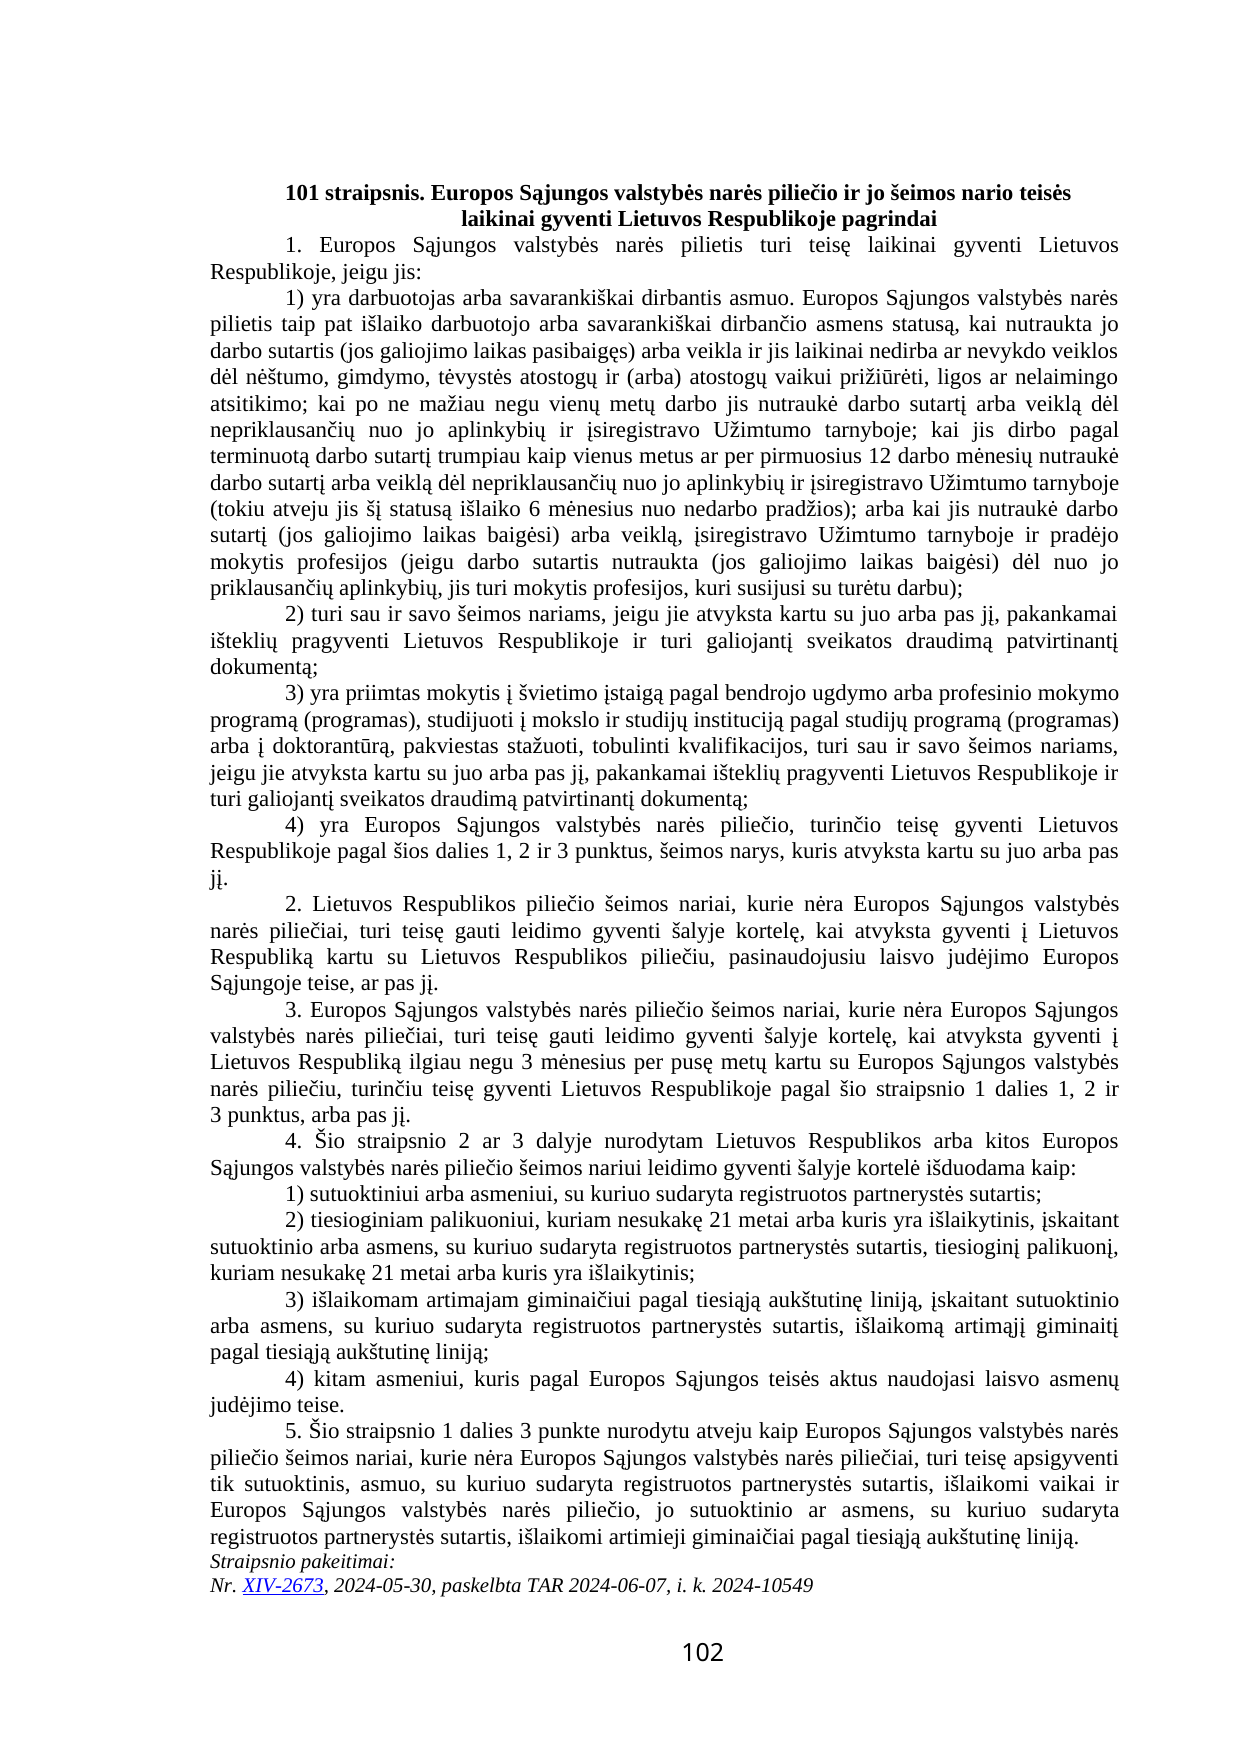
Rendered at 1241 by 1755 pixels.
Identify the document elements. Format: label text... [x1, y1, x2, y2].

text 4) yra Europos Sąjungos valstybės narės piliečio, turinčio teisę gyventi Lietuvos Respublikoje pagal šios dalies 1, 2 ir 3 punktus, šeimos narys, kuris atvyksta kartu su juo arba pas jį. [210, 811, 1120, 890]
text 3) yra priimtas mokytis į švietimo įstaigą pagal bendrojo ugdymo arba profesinio mokymo programą (programas), studijuoti į mokslo ir studijų instituciją pagal studijų programą (programas) arba į doktorantūrą, pakviestas stažuoti, tobulinti kvalifikacijos, turi sau ir savo šeimos nariams, jeigu jie atvyksta kartu su juo arba pas jį, pakankamai išteklių pragyventi Lietuvos Respublikoje ir turi galiojantį sveikatos draudimą patvirtinantį dokumentą; [210, 679, 1120, 811]
text 4) kitam asmeniui, kuris pagal Europos Sąjungos teisės aktus naudojasi laisvo asmenų judėjimo teise. [210, 1365, 1120, 1417]
text 3. Europos Sąjungos valstybės narės piliečio šeimos nariai, kurie nėra Europos Sąjungos valstybės narės piliečiai, turi teisę gauti leidimo gyventi šalyje kortelę, kai atvyksta gyventi į Lietuvos Respubliką ilgiau negu 3 mėnesius per pusę metų kartu su Europos Sąjungos valstybės narės piliečiu, turinčiu teisę gyventi Lietuvos Respublikoje pagal šio straipsnio 1 dalies 1, 2 ir 3 punktus, arba pas jį. [210, 996, 1120, 1127]
text 1) yra darbuotojas arba savarankiškai dirbantis asmuo. Europos Sąjungos valstybės narės pilietis taip pat išlaiko darbuotojo arba savarankiškai dirbančio asmens statusą, kai nutraukta jo darbo sutartis (jos galiojimo laikas pasibaigęs) arba veikla ir jis laikinai nedirba ar nevykdo veiklos dėl nėštumo, gimdymo, tėvystės atostogų ir (arba) atostogų vaikui prižiūrėti, ligos ar nelaimingo atsitikimo; kai po ne mažiau negu vienų metų darbo jis nutraukė darbo sutartį arba veiklą dėl nepriklausančių nuo jo aplinkybių ir įsiregistravo Užimtumo tarnyboje; kai jis dirbo pagal terminuotą darbo sutartį trumpiau kaip vienus metus ar per pirmuosius 12 darbo mėnesių nutraukė darbo sutartį arba veiklą dėl nepriklausančių nuo jo aplinkybių ir įsiregistravo Užimtumo tarnyboje (tokiu atveju jis šį statusą išlaiko 6 mėnesius nuo nedarbo pradžios); arba kai jis nutraukė darbo sutartį (jos galiojimo laikas baigėsi) arba veiklą, įsiregistravo Užimtumo tarnyboje ir pradėjo mokytis profesijos (jeigu darbo sutartis nutraukta (jos galiojimo laikas baigėsi) dėl nuo jo priklausančių aplinkybių, jis turi mokytis profesijos, kuri susijusi su turėtu darbu); [210, 284, 1120, 600]
text 2) turi sau ir savo šeimos nariams, jeigu jie atvyksta kartu su juo arba pas jį, pakankamai išteklių pragyventi Lietuvos Respublikoje ir turi galiojantį sveikatos draudimą patvirtinantį dokumentą; [210, 600, 1120, 679]
text Nr. XIV-2673, 2024-05-30, paskelbta TAR 2024-06-07, i. k. 2024-10549 [210, 1573, 1120, 1597]
text 4. Šio straipsnio 2 ar 3 dalyje nurodytam Lietuvos Respublikos arba kitos Europos Sąjungos valstybės narės piliečio šeimos nariui leidimo gyventi šalyje kortelė išduodama kaip: [210, 1127, 1120, 1180]
text 2) tiesioginiam palikuoniui, kuriam nesukakę 21 metai arba kuris yra išlaikytinis, įskaitant sutuoktinio arba asmens, su kuriuo sudaryta registruotos partnerystės sutartis, tiesioginį palikuonį, kuriam nesukakę 21 metai arba kuris yra išlaikytinis; [210, 1207, 1120, 1286]
text 1) sutuoktiniui arba asmeniui, su kuriuo sudaryta registruotos partnerystės sutartis; [210, 1180, 1120, 1207]
text Straipsnio pakeitimai: [210, 1549, 1120, 1573]
text 1. Europos Sąjungos valstybės narės pilietis turi teisę laikinai gyventi Lietuvos Respublikoje, jeigu jis: [210, 231, 1120, 284]
text 5. Šio straipsnio 1 dalies 3 punkte nurodytu atveju kaip Europos Sąjungos valstybės narės piliečio šeimos nariai, kurie nėra Europos Sąjungos valstybės narės piliečiai, turi teisę apsigyventi tik sutuoktinis, asmuo, su kuriuo sudaryta registruotos partnerystės sutartis, išlaikomi vaikai ir Europos Sąjungos valstybės narės piliečio, jo sutuoktinio ar asmens, su kuriuo sudaryta registruotos partnerystės sutartis, išlaikomi artimieji giminaičiai pagal tiesiąją aukštutinę liniją. [210, 1417, 1120, 1549]
text 2. Lietuvos Respublikos piliečio šeimos nariai, kurie nėra Europos Sąjungos valstybės narės piliečiai, turi teisę gauti leidimo gyventi šalyje kortelę, kai atvyksta gyventi į Lietuvos Respubliką kartu su Lietuvos Respublikos piliečiu, pasinaudojusiu laisvo judėjimo Europos Sąjungoje teise, ar pas jį. [210, 890, 1120, 996]
text 3) išlaikomam artimajam giminaičiui pagal tiesiąją aukštutinę liniją, įskaitant sutuoktinio arba asmens, su kuriuo sudaryta registruotos partnerystės sutartis, išlaikomą artimąjį giminaitį pagal tiesiąją aukštutinę liniją; [210, 1286, 1120, 1365]
text 101 straipsnis. Europos Sąjungos valstybės narės piliečio ir jo šeimos nario teisės laikinai gyventi Lietuvos Respublikoje pagrindai [285, 179, 1120, 231]
